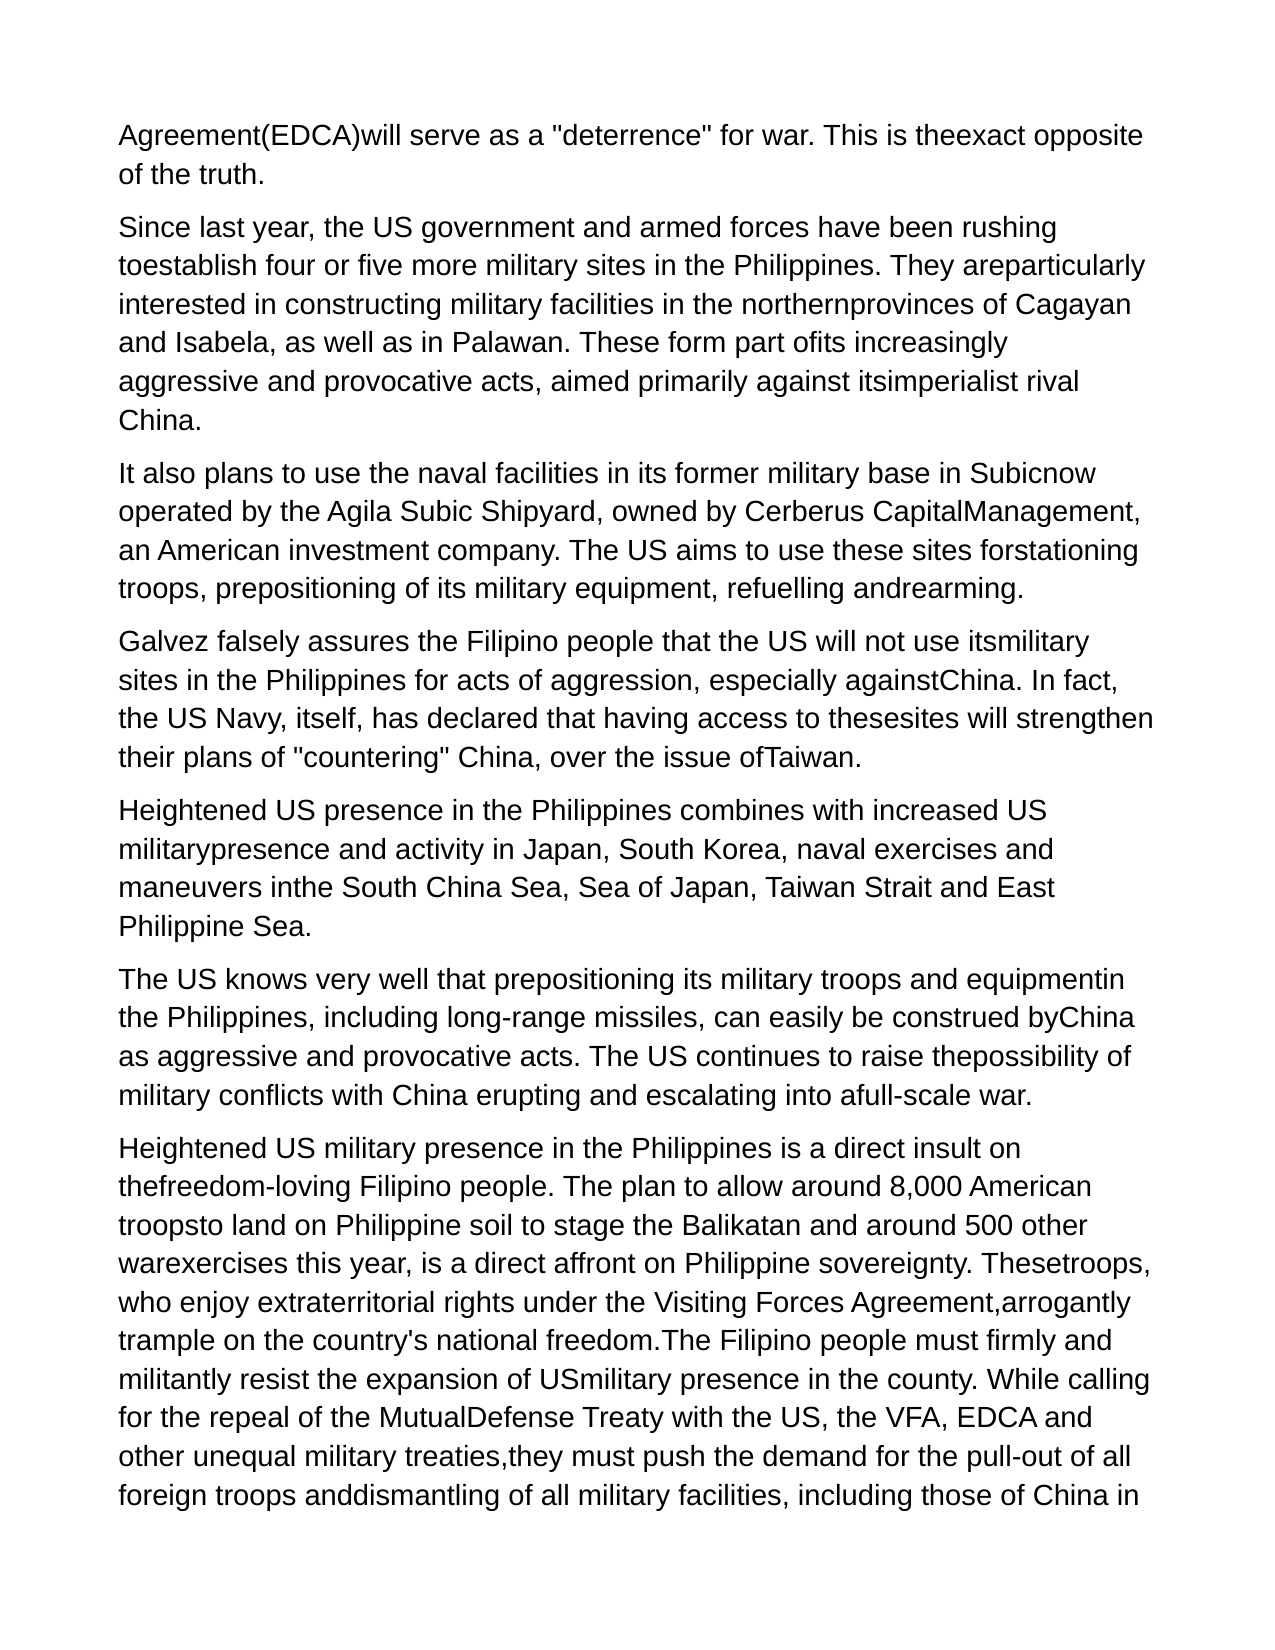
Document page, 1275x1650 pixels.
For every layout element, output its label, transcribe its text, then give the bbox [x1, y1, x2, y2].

text The US knows very well that prepositioning its military troops and equipmentin the Philippines, including long-range missiles, can easily be construed byChina as aggressive and provocative acts. The US continues to raise thepossibility of military conflicts with China erupting and escalating into afull-scale war. [118, 962, 1157, 1111]
text Heightened US presence in the Philippines combines with increased US militarypresence and activity in Japan, South Korea, naval exercises and maneuvers inthe South China Sea, Sea of Japan, Taiwan Strait and East Philippine Sea. [118, 793, 1157, 942]
text Galvez falsely assures the Filipino people that the US will not use itsmilitary sites in the Philippines for acts of aggression, especially againstChina. In fact, the US Navy, itself, has declared that having access to thesesites will strengthen their plans of "countering" China, over the issue ofTaiwan. [118, 624, 1157, 773]
text Agreement(EDCA)will serve as a "deterrence" for war. This is theexact opposite of the truth. [118, 118, 1157, 190]
text Since last year, the US government and armed forces have been rushing toestablish four or five more military sites in the Philippines. They areparticularly interested in constructing military facilities in the northernprovinces of Cagayan and Isabela, as well as in Palawan. These form part ofits increasingly aggressive and provocative acts, aimed primarily against itsimperialist rival China. [118, 210, 1157, 436]
text Heightened US military presence in the Philippines is a direct insult on thefreedom-loving Filipino people. The plan to allow around 8,000 American troopsto land on Philippine soil to stage the Balikatan and around 500 other warexercises this year, is a direct affront on Philippine sovereignty. Thesetroops, who enjoy extraterritorial rights under the Visiting Forces Agreement,arrogantly trample on the country's national freedom.The Filipino people must firmly and militantly resist the expansion of USmilitary presence in the county. While calling for the repeal of the MutualDefense Treaty with the US, the VFA, EDCA and other unequal military treaties,they must push the demand for the pull-out of all foreign troops anddismantling of all military facilities, including those of China in [118, 1131, 1157, 1511]
text It also plans to use the naval facilities in its former military base in Subicnow operated by the Agila Subic Shipyard, owned by Cerberus CapitalManagement, an American investment company. The US aims to use these sites forstationing troops, prepositioning of its military equipment, refuelling andrearming. [118, 456, 1157, 605]
